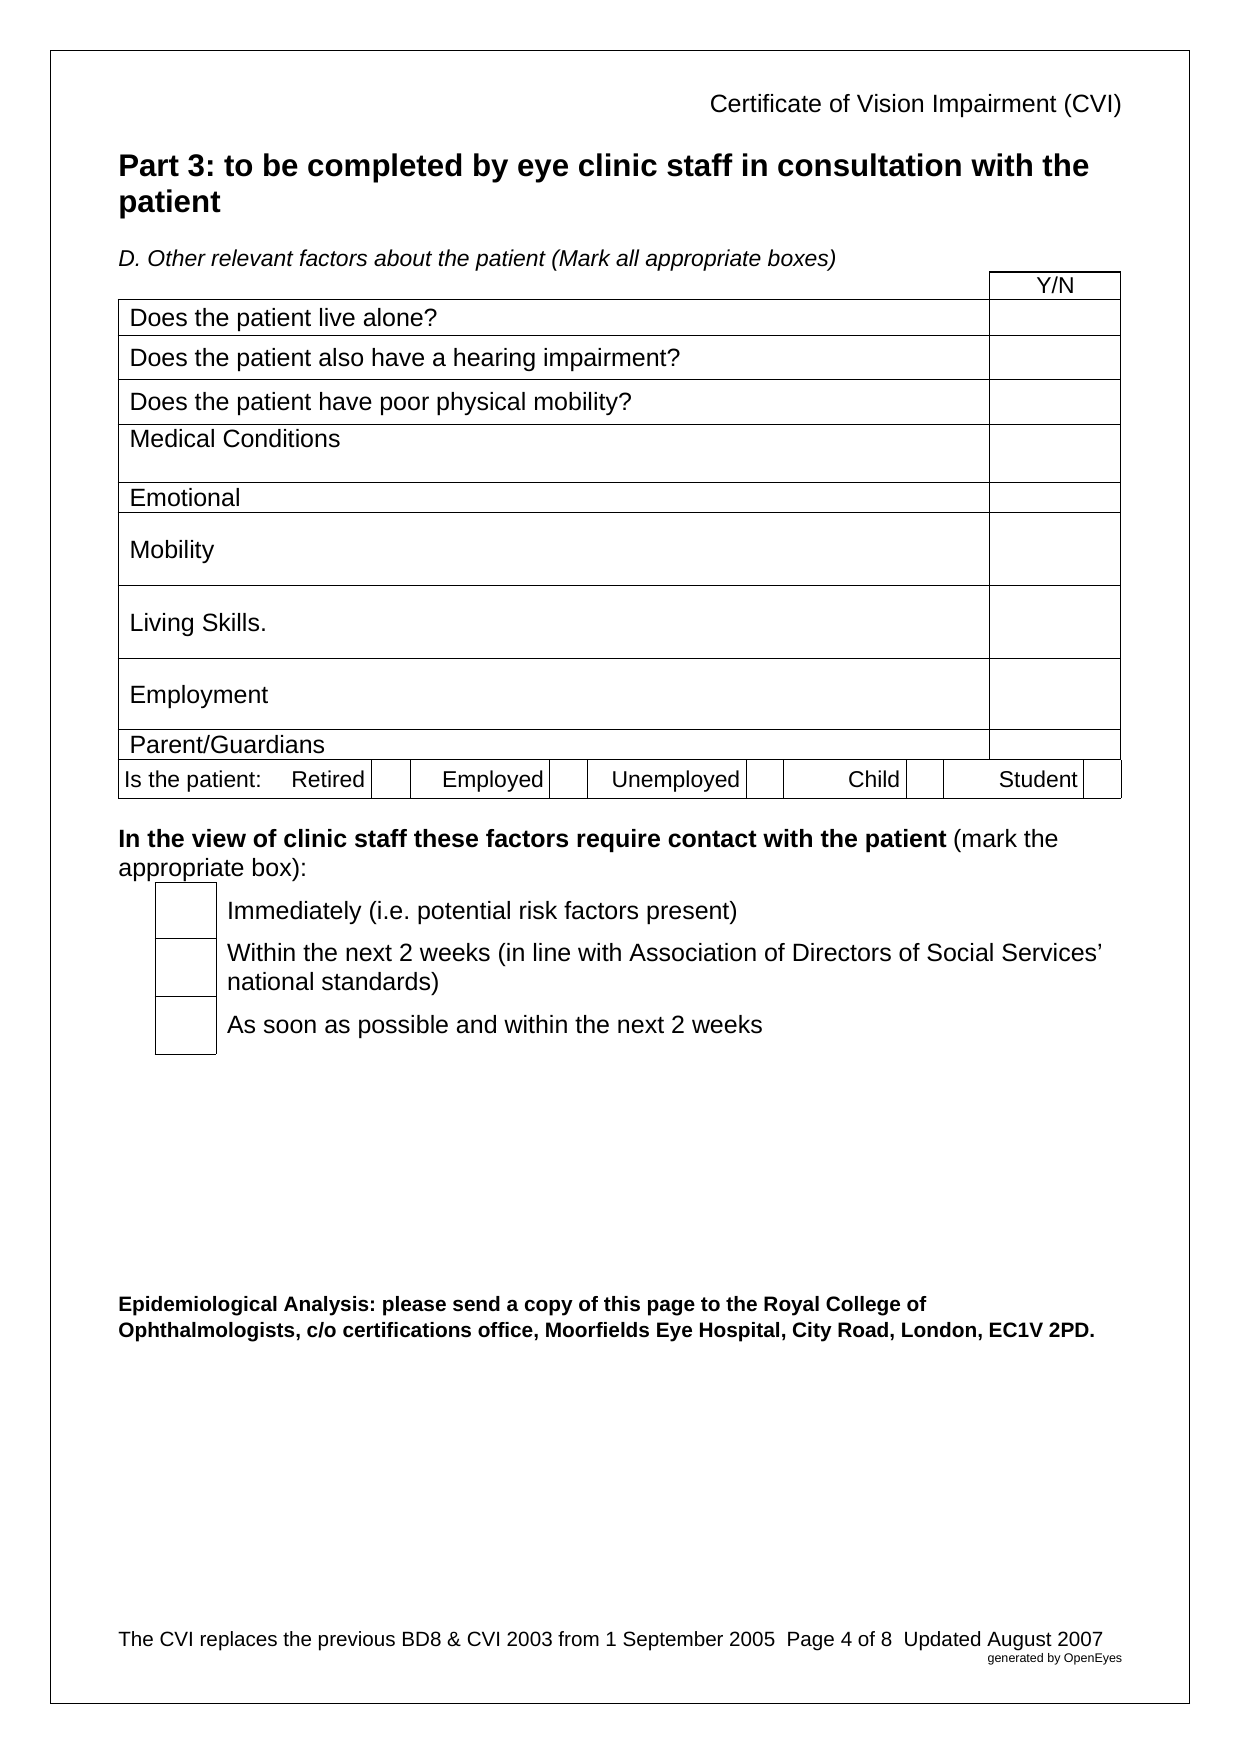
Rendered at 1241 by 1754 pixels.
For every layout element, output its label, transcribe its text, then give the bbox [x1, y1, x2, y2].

table_header Immediately (i.e. potential risk factors present) [217, 882, 1119, 938]
table_header [907, 760, 943, 798]
table_cell [990, 483, 1120, 512]
table_cell [990, 336, 1120, 378]
table_header [372, 760, 410, 798]
table_header Y/N [990, 273, 1120, 299]
table_header [118, 271, 989, 299]
table_cell Does the patient also have a hearing impairment? [119, 336, 989, 378]
text D. Other relevant factors about the patient (Mark all appropriate boxes) [118, 245, 1122, 271]
table_cell Parent/Guardians [119, 730, 989, 759]
table_cell Emotional [119, 483, 989, 512]
table_cell [990, 380, 1120, 423]
table_header [550, 760, 587, 798]
table_header Retired [277, 760, 371, 798]
table_cell Does the patient live alone? [119, 300, 989, 335]
table_header Student [944, 760, 1083, 798]
table_header Employed [411, 760, 549, 798]
text Epidemiological Analysis: please send a copy of this page to the Royal College of Ophthalmologists, c/o certifications office, Moorfields Eye Hospital, City Road, London, EC1V 2PD. [118, 1291, 1112, 1342]
table_header [1084, 760, 1121, 798]
table_cell [990, 300, 1120, 335]
table_header [156, 883, 216, 938]
table_cell [156, 997, 216, 1054]
table_header Child [784, 760, 906, 798]
table_cell Living Skills. [119, 586, 989, 658]
table_cell [156, 939, 216, 996]
table_cell [990, 730, 1120, 759]
table_header Unemployed [588, 760, 746, 798]
text Part 3: to be completed by eye clinic staff in consultation with the patient [118, 147, 1122, 219]
table_cell Does the patient have poor physical mobility? [119, 380, 989, 423]
table_cell [990, 425, 1120, 482]
table_header Is the patient: [119, 760, 277, 798]
text In the view of clinic staff these factors require contact with the patient (mark the appropriate box): [118, 824, 1122, 882]
table_cell Medical Conditions [119, 425, 989, 482]
table_cell [990, 586, 1120, 658]
table_header [747, 760, 783, 798]
table_cell As soon as possible and within the next 2 weeks [217, 996, 1119, 1054]
table_cell Within the next 2 weeks (in line with Association of Directors of Social Services’ national standards) [217, 938, 1119, 996]
table_cell [990, 659, 1120, 729]
table_cell [990, 513, 1120, 585]
table_cell Employment [119, 659, 989, 729]
table_cell Mobility [119, 513, 989, 585]
